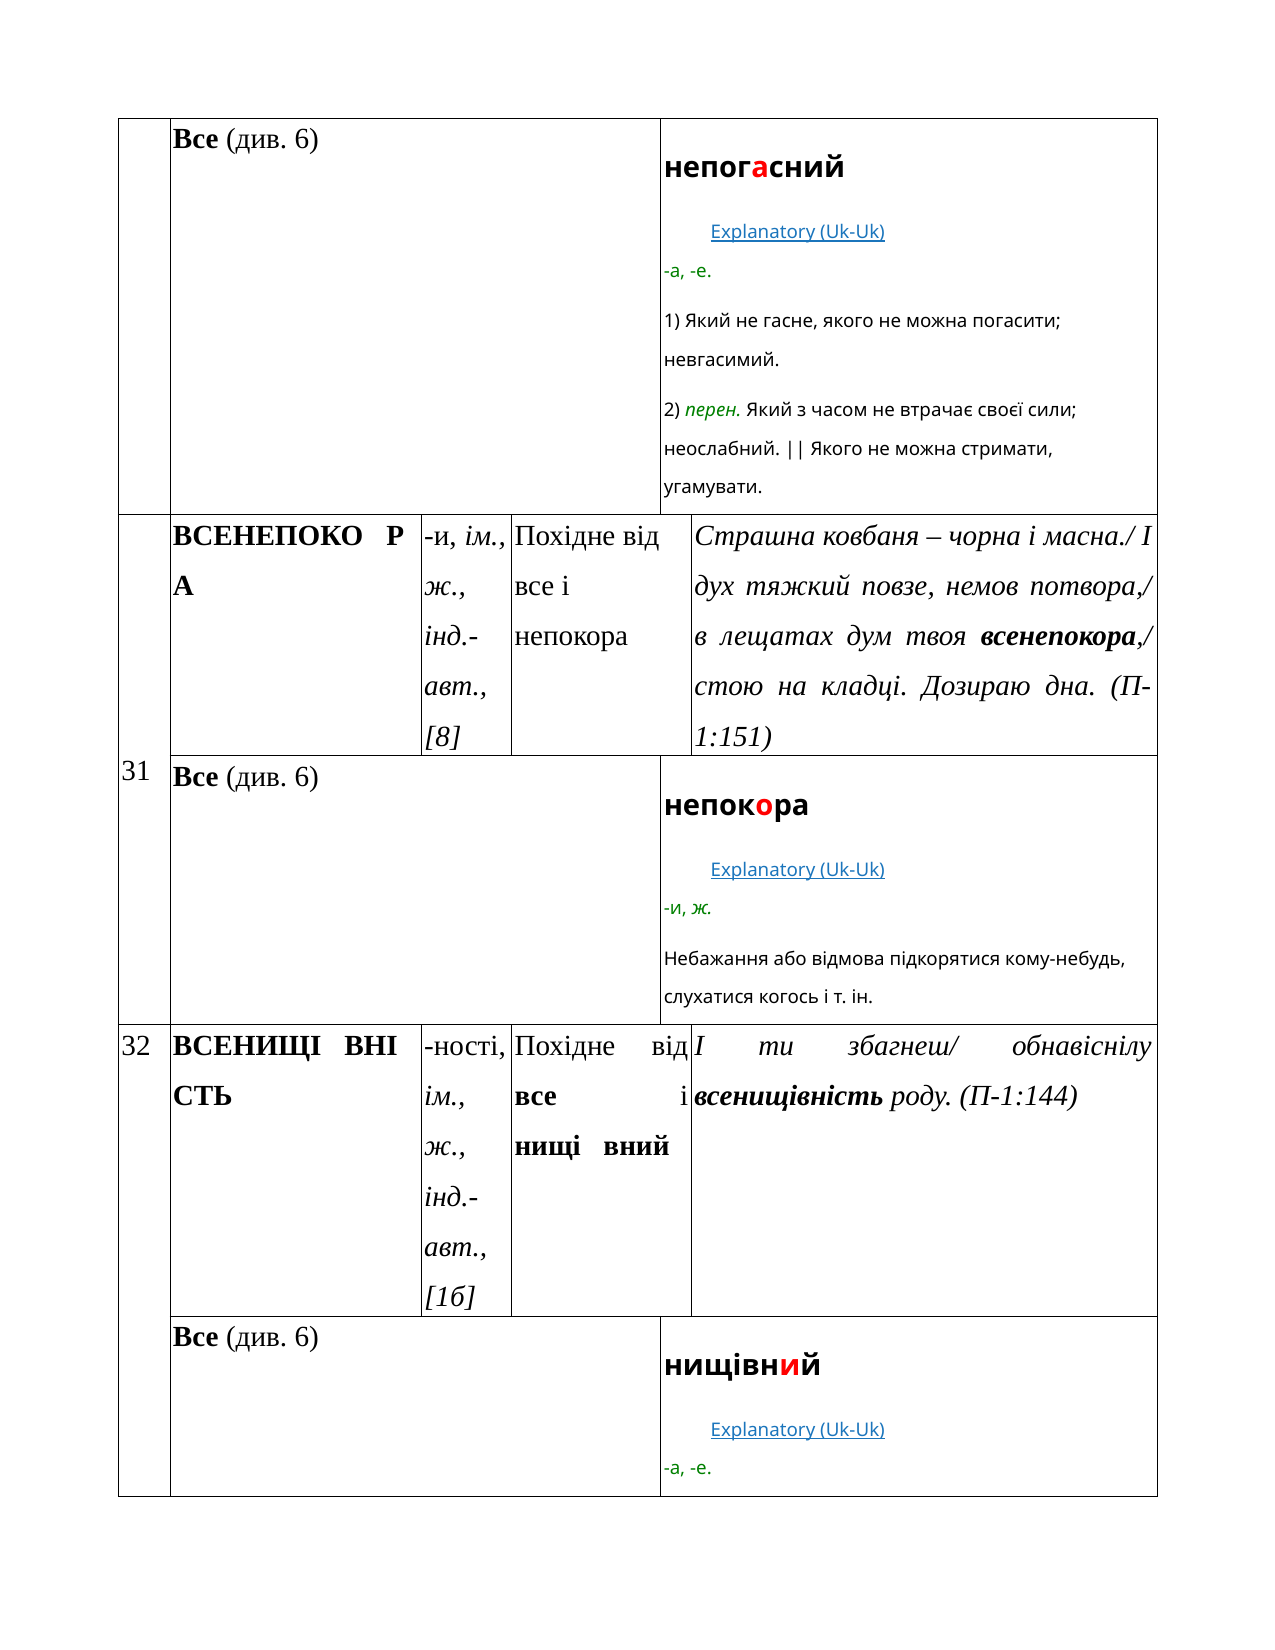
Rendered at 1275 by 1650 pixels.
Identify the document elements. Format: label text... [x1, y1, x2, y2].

table_cell -ності, ім., ж., інд.-авт., [1б] [422, 1025, 511, 1316]
table_cell -и, ім., ж., інд.-авт., [8] [422, 515, 511, 755]
table_cell Страшна ковбаня – чорна і масна./ І дух тяжкий повзе, немов потвора,/ в лещатах дум твоя всенепокора,/ стою на кладці. Дозираю дна. (П-1:151) [692, 515, 1157, 755]
table_cell Все (див. 6) [171, 756, 660, 1024]
table_cell І ти збагнеш/ обнавіснілу всенищівність роду. (П-1:144) [692, 1025, 1157, 1316]
table_cell ВсенищІвність [171, 1025, 421, 1316]
table_cell ВсенепокОра [171, 515, 421, 755]
table_cell Похідне від все і непокора [512, 515, 691, 755]
table_cell Все (див. 6) [171, 1317, 660, 1496]
table_cell непокора Explanatory (Uk-Uk) -и, ж. Небажання або відмова підкорятися кому-небудь, слухатися когось і т. ін. [661, 756, 1157, 1024]
table_cell Все (див. 6) [171, 119, 660, 514]
table_cell [119, 119, 170, 514]
table_cell Похідне від все і нищівний [512, 1025, 691, 1316]
table_cell 31 [119, 515, 170, 1024]
table_cell непогасний Explanatory (Uk-Uk) -а, -е. 1) Який не гасне, якого не можна погасити; невгасимий. 2) перен. Який з часом не втрачає своєї сили; неослабний. || Якого не можна стримати, угамувати. [661, 119, 1157, 514]
table_cell 32 [119, 1025, 170, 1496]
table_cell нищівний Explanatory (Uk-Uk) -а, -е. [661, 1317, 1157, 1496]
